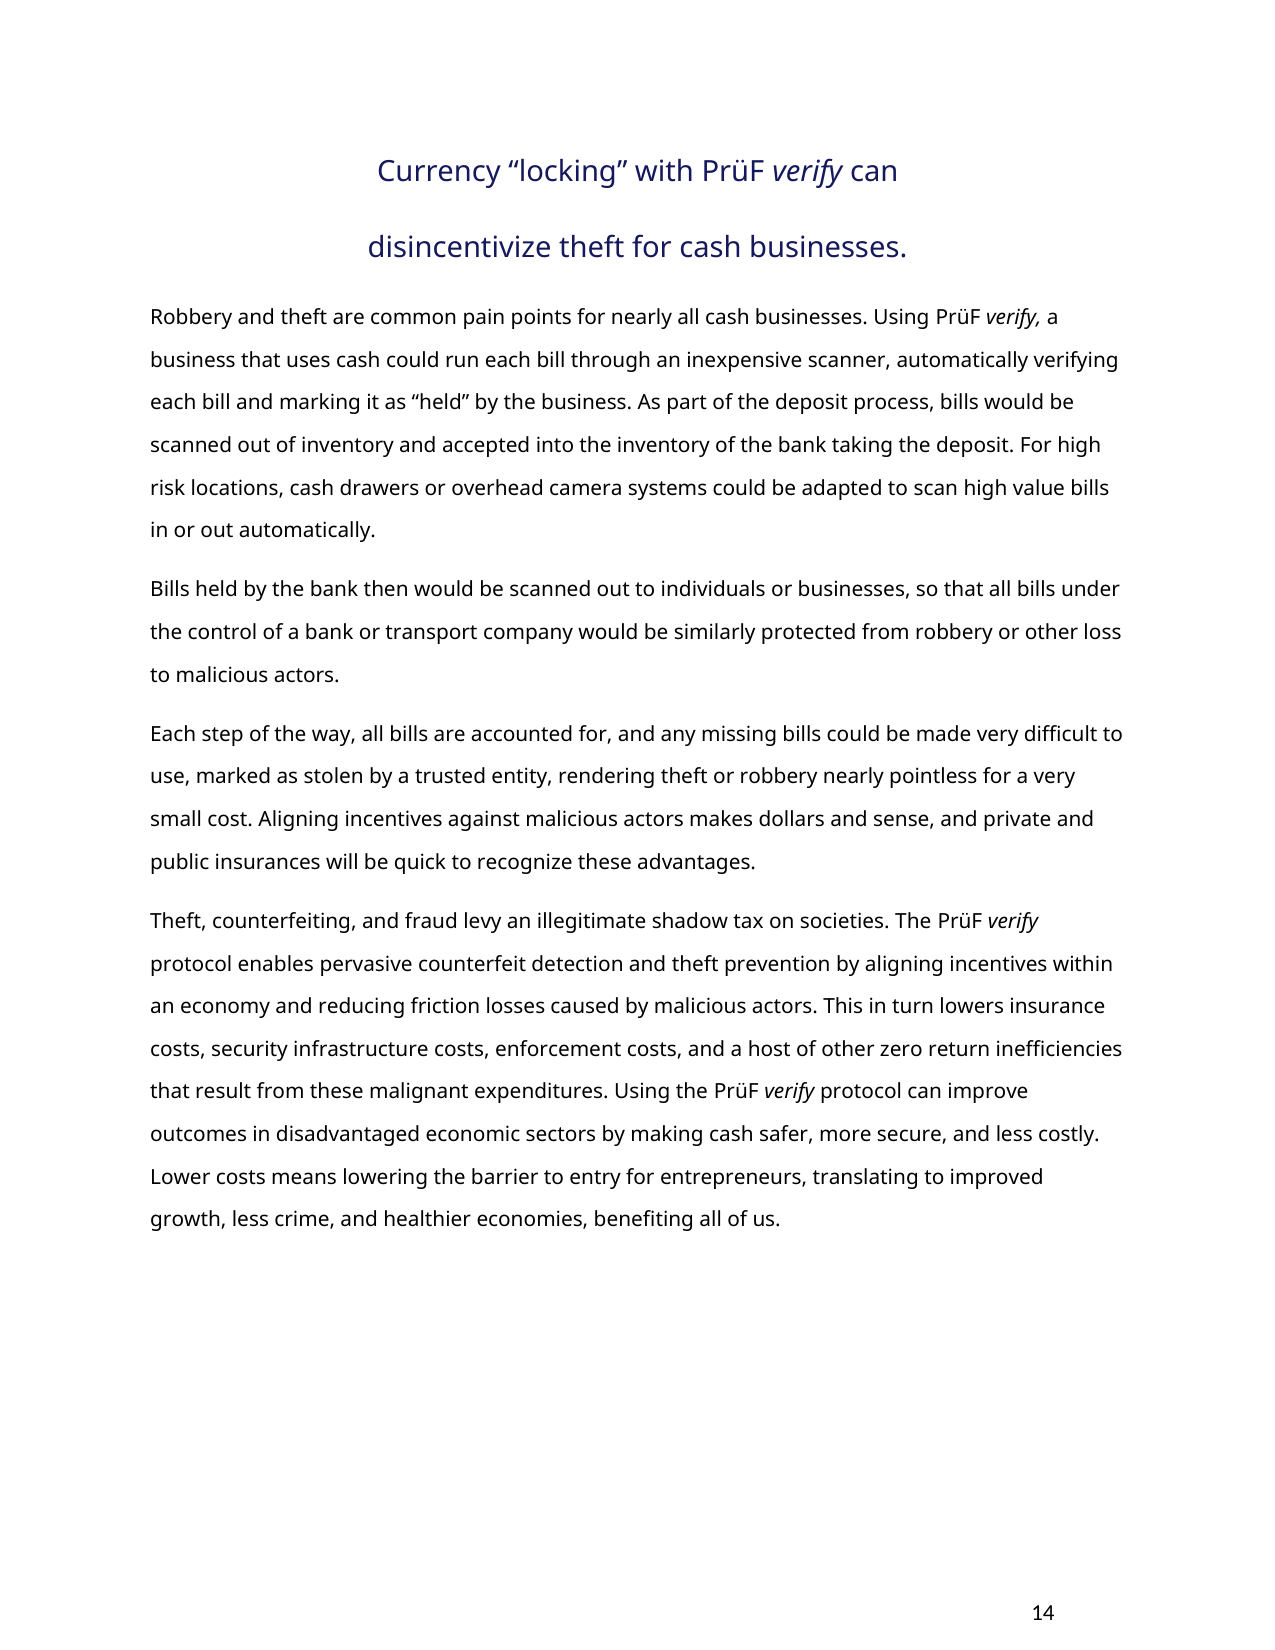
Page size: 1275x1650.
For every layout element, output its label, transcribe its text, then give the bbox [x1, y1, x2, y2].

text disincentivize theft for cash businesses. [150, 226, 1125, 266]
text Theft, counterfeiting, and fraud levy an illegitimate shadow tax on societies. The PrüF verify protocol enables pervasive counterfeit detection and theft prevention by aligning incentives within an economy and reducing friction losses caused by malicious actors. This in turn lowers insurance costs, security infrastructure costs, enforcement costs, and a host of other zero return inefficiencies that result from these malignant expenditures. Using the PrüF verify protocol can improve outcomes in disadvantaged economic sectors by making cash safer, more secure, and less costly. Lower costs means lowering the barrier to entry for entrepreneurs, translating to improved growth, less crime, and healthier economies, benefiting all of us. [150, 906, 1125, 1233]
text Robbery and theft are common pain points for nearly all cash businesses. Using PrüF verify, a business that uses cash could run each bill through an inexpensive scanner, automatically verifying each bill and marking it as “held” by the business. As part of the deposit process, bills would be scanned out of inventory and accepted into the inventory of the bank taking the deposit. For high risk locations, cash drawers or overhead camera systems could be adapted to scan high value bills in or out automatically. [150, 302, 1125, 544]
text Currency “locking” with PrüF verify can [150, 150, 1125, 190]
text Bills held by the bank then would be scanned out to individuals or businesses, so that all bills under the control of a bank or transport company would be similarly protected from robbery or other loss to malicious actors. [150, 574, 1125, 688]
text Each step of the way, all bills are accounted for, and any missing bills could be made very difficult to use, marked as stolen by a trusted entity, rendering theft or robbery nearly pointless for a very small cost. Aligning incentives against malicious actors makes dollars and sense, and private and public insurances will be quick to recognize these advantages. [150, 719, 1125, 875]
